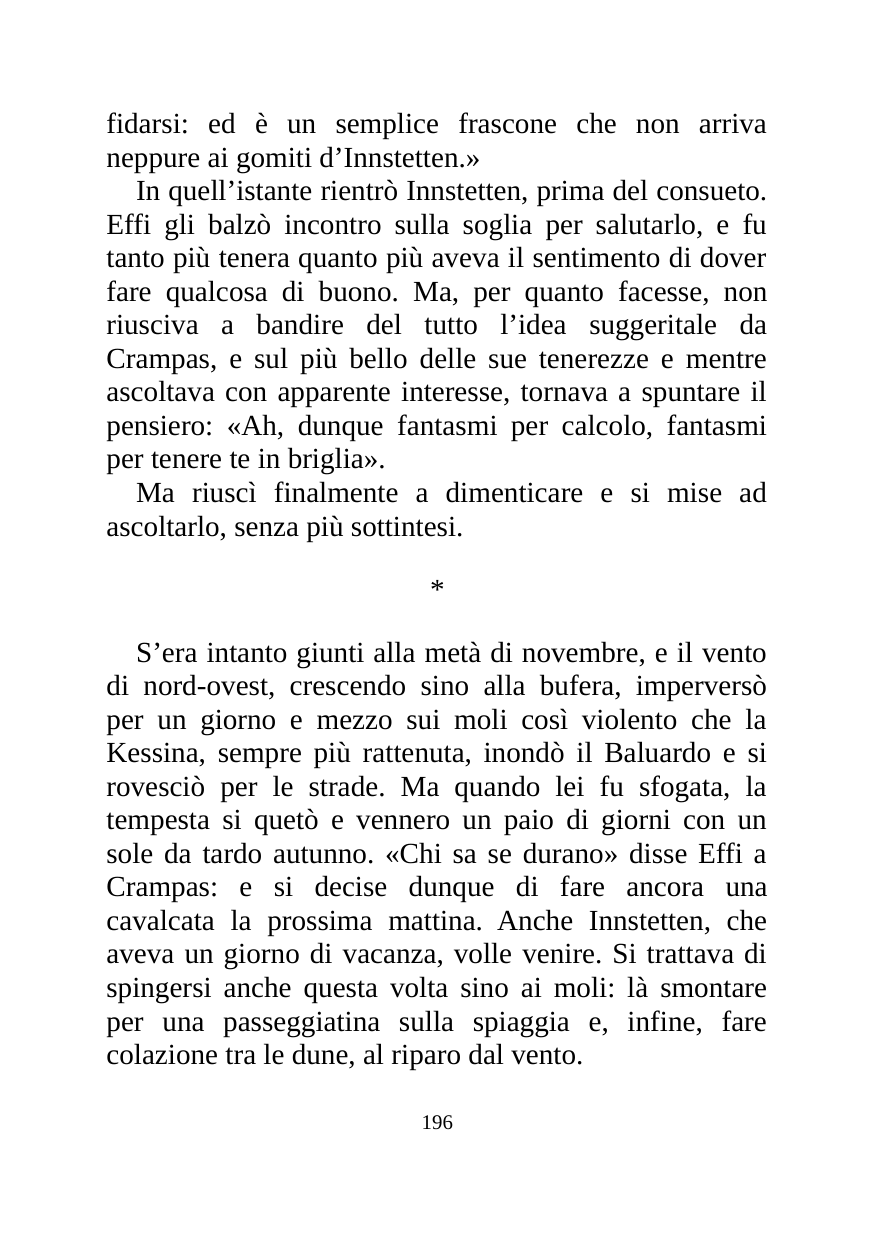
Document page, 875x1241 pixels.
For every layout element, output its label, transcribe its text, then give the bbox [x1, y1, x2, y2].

text Ma riuscì finalmente a dimenticare e si mise ad ascoltarlo, senza più sottintesi. [106, 475, 768, 542]
text * [106, 572, 768, 605]
text S’era intanto giunti alla metà di novembre, e il vento di nord-ovest, crescendo sino alla bufera, imperversò per un giorno e mezzo sui moli così violento che la Kessina, sempre più rattenuta, inondò il Baluardo e si rovesciò per le strade. Ma quando lei fu sfogata, la tempesta si quetò e vennero un paio di giorni con un sole da tardo autunno. «Chi sa se durano» disse Effi a Crampas: e si decise dunque di fare ancora una cavalcata la prossima mattina. Anche Innstetten, che aveva un giorno di vacanza, volle venire. Si trattava di spingersi anche questa volta sino ai moli: là smontare per una passeggiatina sulla spiaggia e, infine, fare colazione tra le dune, al riparo dal vento. [106, 635, 768, 1071]
text fidarsi: ed è un semplice frascone che non arriva neppure ai gomiti d’Innstetten.» [106, 106, 768, 173]
text In quell’istante rientrò Innstetten, prima del consueto. Effi gli balzò incontro sulla soglia per salutarlo, e fu tanto più tenera quanto più aveva il sentimento di dover fare qualcosa di buono. Ma, per quanto facesse, non riusciva a bandire del tutto l’idea suggeritale da Crampas, e sul più bello delle sue tenerezze e mentre ascoltava con apparente interesse, tornava a spuntare il pensiero: «Ah, dunque fantasmi per calcolo, fantasmi per tenere te in briglia». [106, 173, 768, 475]
